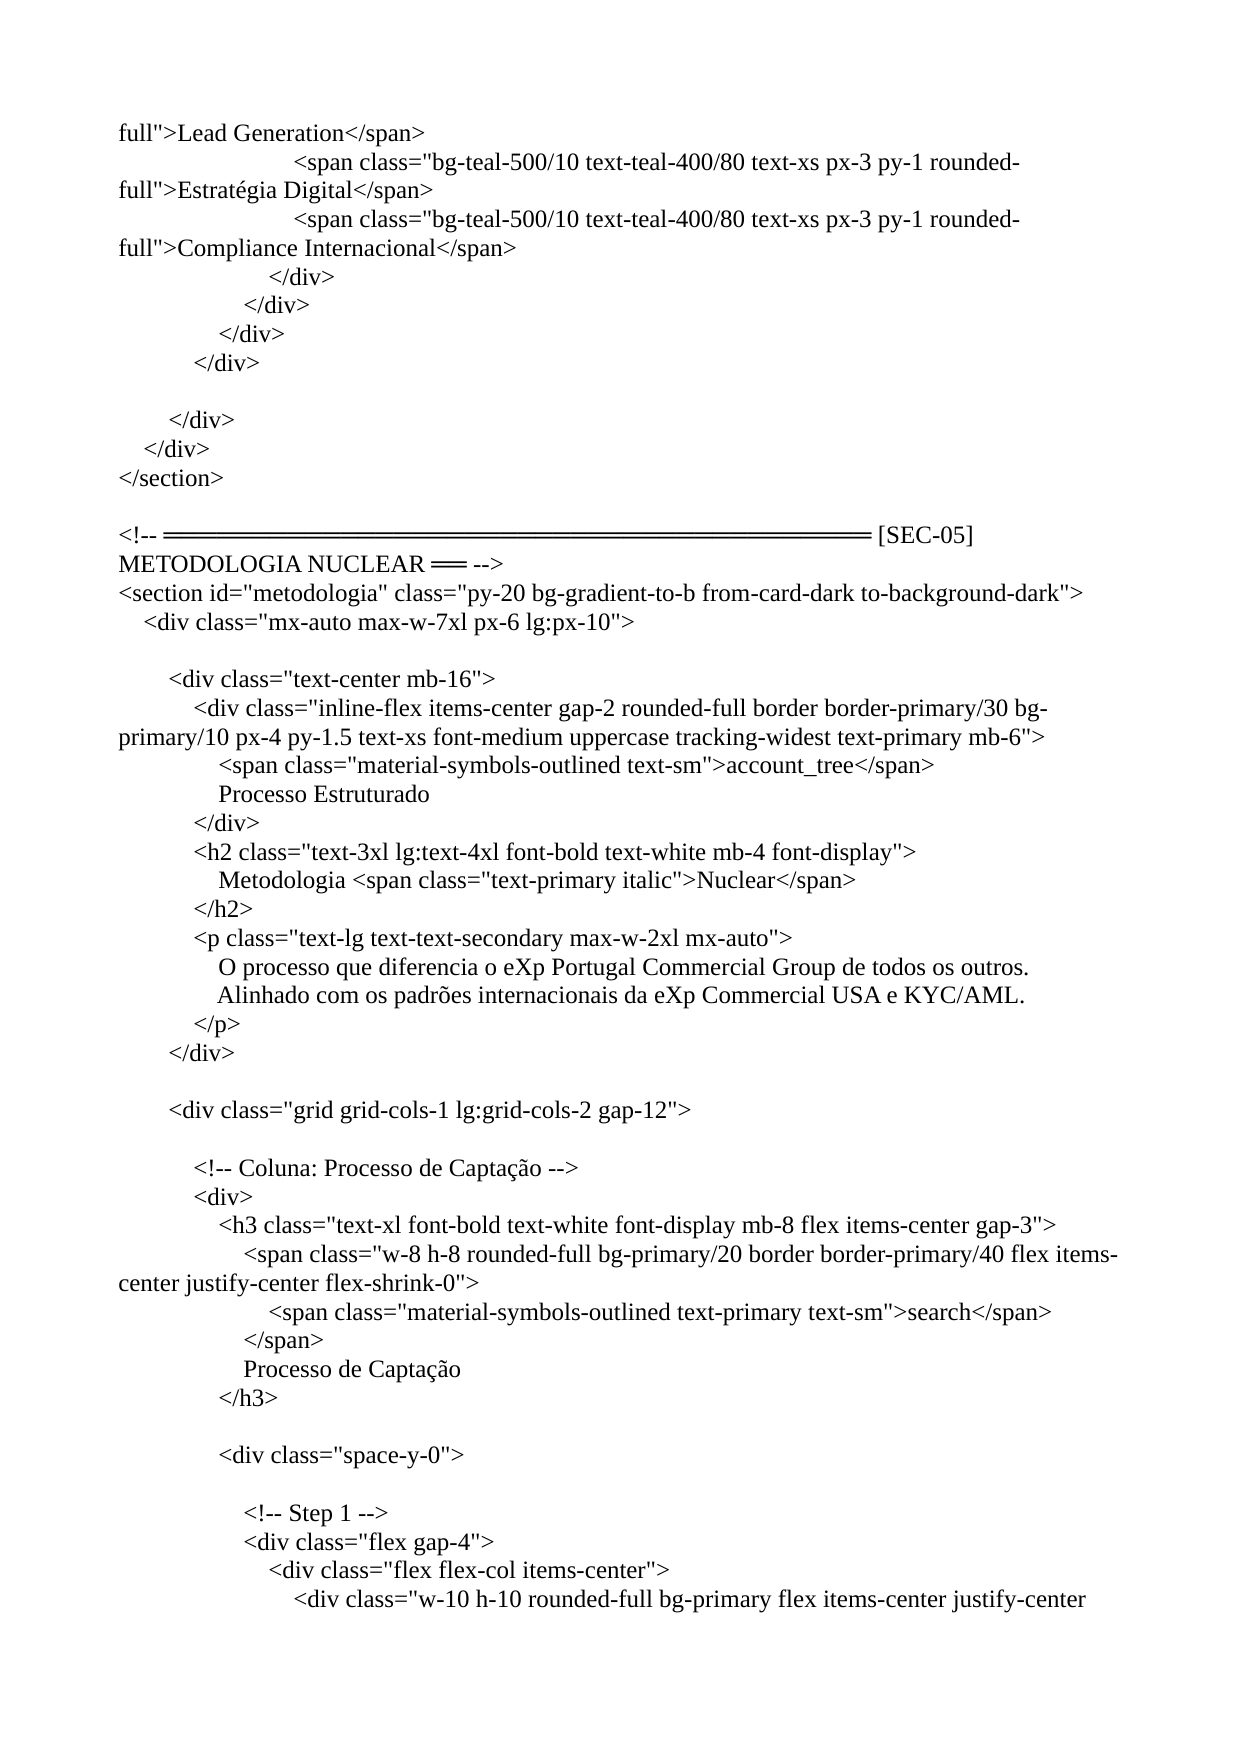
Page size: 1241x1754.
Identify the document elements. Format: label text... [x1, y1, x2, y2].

table_cell full">Lead Generation</span> <span class="bg-teal-500/10 text-teal-400/80 text-xs px-3 py-1 rounded-full">Estratégia Digital</span> <span class="bg-teal-500/10 text-teal-400/80 text-xs px-3 py-1 rounded-full">Compliance Internacional</span> </div> </div> </div> </div> </div> </div> </section> <!-- ════════════════════════════════════════ [SEC-05] METODOLOGIA NUCLEAR ══ --> <section id="metodologia" class="py-20 bg-gradient-to-b from-card-dark to-background-dark"> <div class="mx-auto max-w-7xl px-6 lg:px-10"> <div class="text-center mb-16"> <div class="inline-flex items-center gap-2 rounded-full border border-primary/30 bg-primary/10 px-4 py-1.5 text-xs font-medium uppercase tracking-widest text-primary mb-6"> <span class="material-symbols-outlined text-sm">account_tree</span> Processo Estruturado </div> <h2 class="text-3xl lg:text-4xl font-bold text-white mb-4 font-display"> Metodologia <span class="text-primary italic">Nuclear</span> </h2> <p class="text-lg text-text-secondary max-w-2xl mx-auto"> O processo que diferencia o eXp Portugal Commercial Group de todos os outros. Alinhado com os padrões internacionais da eXp Commercial USA e KYC/AML. </p> </div> <div class="grid grid-cols-1 lg:grid-cols-2 gap-12"> <!-- Coluna: Processo de Captação --> <div> <h3 class="text-xl font-bold text-white font-display mb-8 flex items-center gap-3"> <span class="w-8 h-8 rounded-full bg-primary/20 border border-primary/40 flex items-center justify-center flex-shrink-0"> <span class="material-symbols-outlined text-primary text-sm">search</span> </span> Processo de Captação </h3> <div class="space-y-0"> <!-- Step 1 --> <div class="flex gap-4"> <div class="flex flex-col items-center"> <div class="w-10 h-10 rounded-full bg-primary flex items-center justify-center [118, 118, 1122, 1613]
